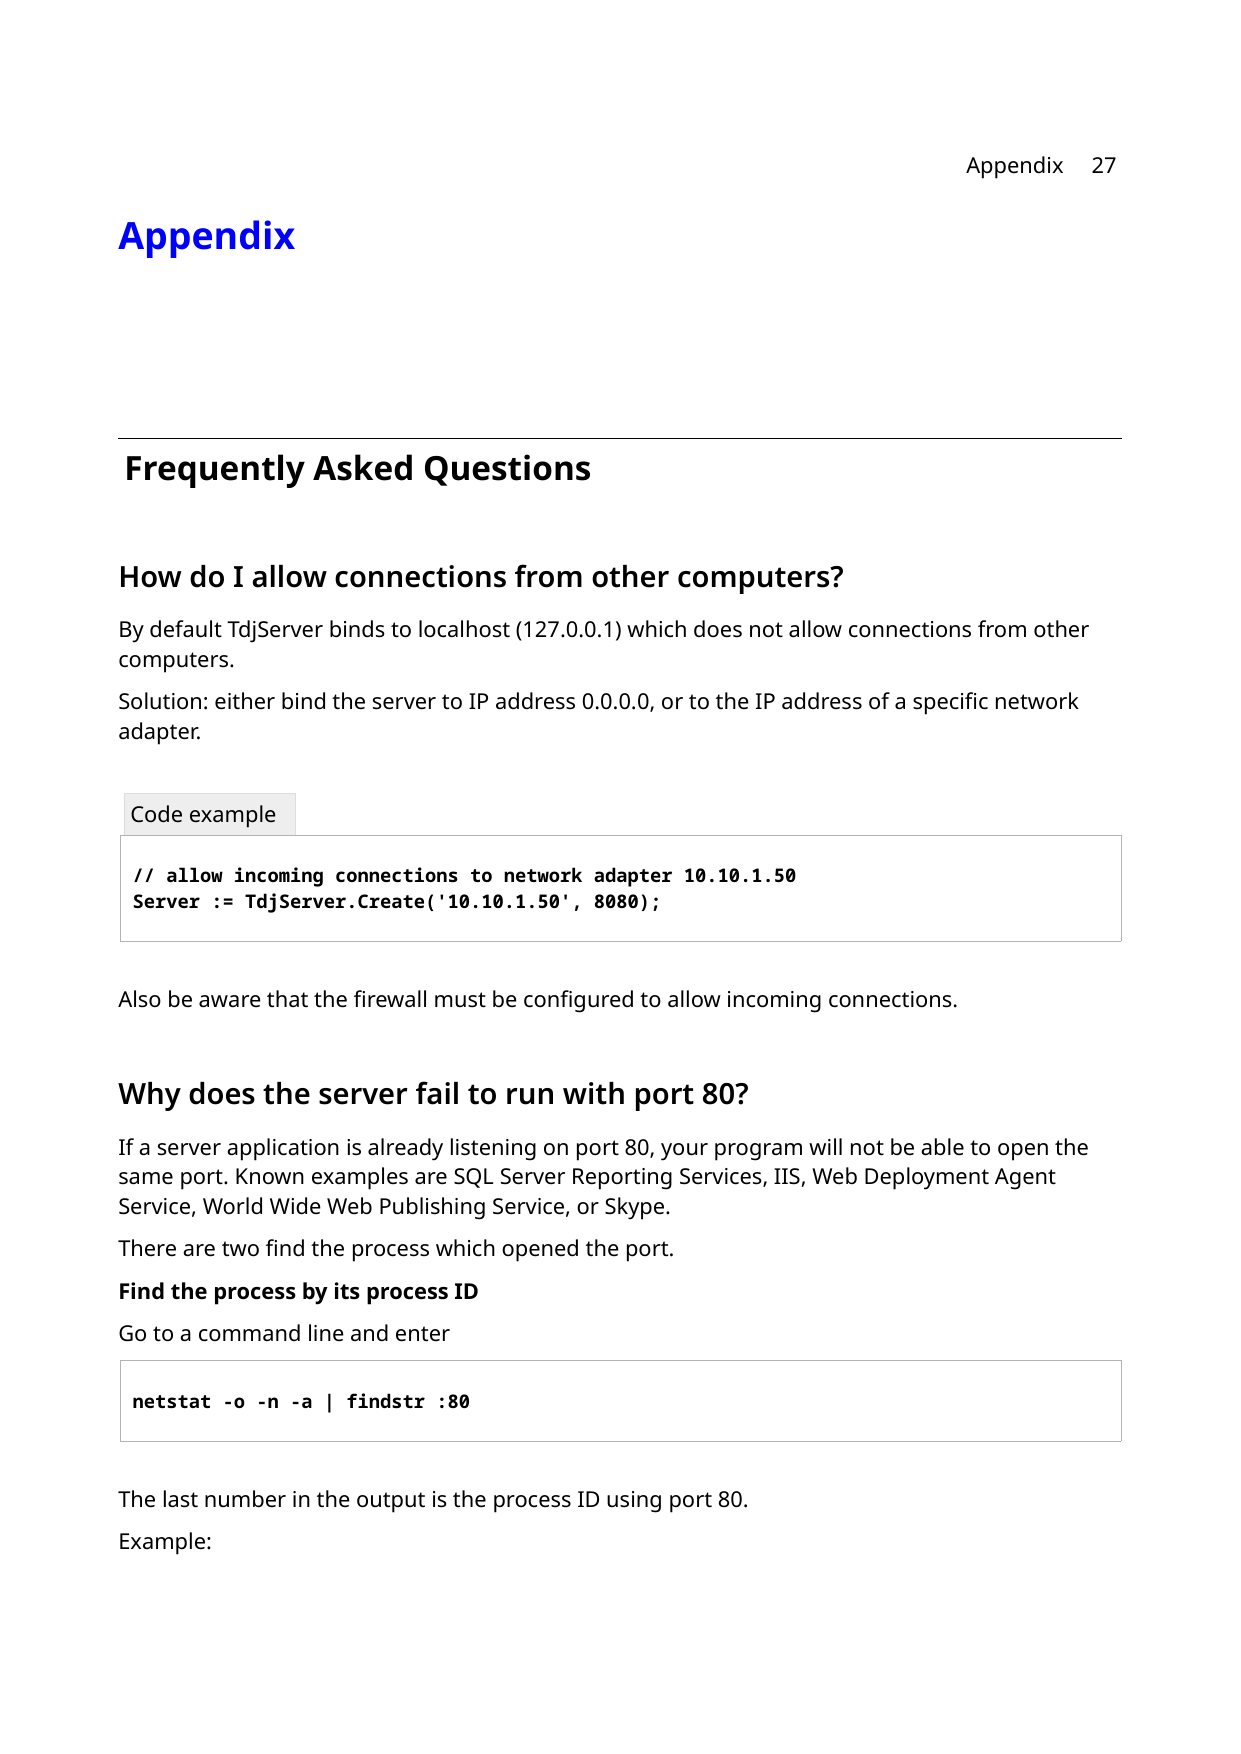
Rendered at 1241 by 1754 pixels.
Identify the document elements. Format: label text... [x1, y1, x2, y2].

text There are two find the process which opened the port. [118, 1233, 1122, 1263]
text Also be aware that the firewall must be configured to allow incoming connections. [118, 983, 1122, 1013]
subtitle Frequently Asked Questions [118, 439, 1122, 496]
text Find the process by its process ID [118, 1276, 1122, 1306]
text Example: [118, 1526, 1122, 1556]
text Solution: either bind the server to IP address 0.0.0.0, or to the IP address of a specific network adapter. [118, 686, 1122, 746]
text netstat -o -n -a | findstr :80 [121, 1361, 1121, 1441]
subtitle How do I allow connections from other computers? [118, 556, 1122, 596]
text // allow incoming connections to network adapter 10.10.1.50 [121, 836, 1121, 886]
text If a server application is already listening on port 80, your program will not be able to open the same port. Known examples are SQL Server Reporting Services, IIS, Web Deployment Agent Service, World Wide Web Publishing Service, or Skype. [118, 1132, 1122, 1221]
text Code example [125, 794, 295, 835]
text Server := TdjServer.Create('10.10.1.50', 8080); [121, 886, 1121, 941]
text By default TdjServer binds to localhost (127.0.0.1) which does not allow connections from other computers. [118, 614, 1122, 674]
subtitle Appendix [118, 209, 1122, 260]
subtitle Why does the server fail to run with port 80? [118, 1073, 1122, 1113]
text The last number in the output is the process ID using port 80. [118, 1483, 1122, 1513]
text Go to a command line and enter [118, 1318, 1122, 1348]
